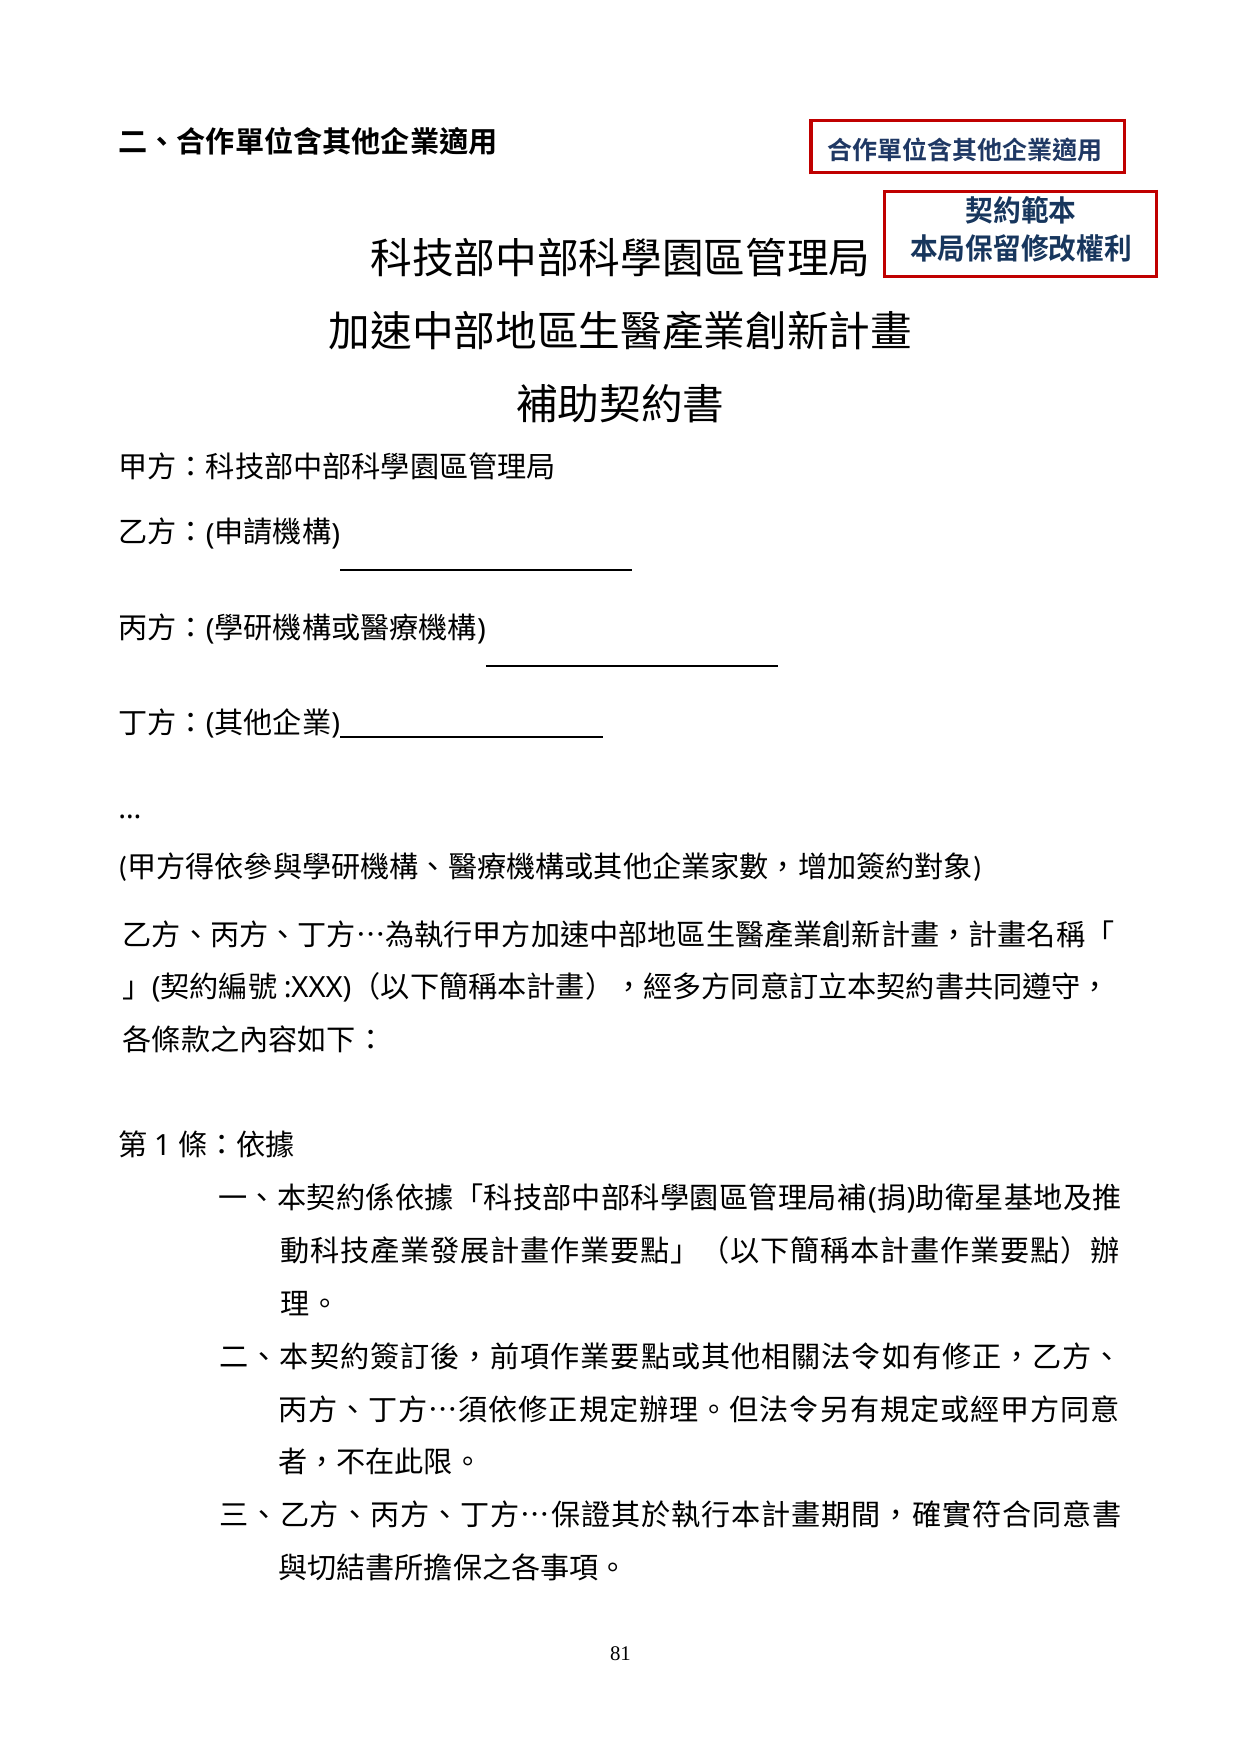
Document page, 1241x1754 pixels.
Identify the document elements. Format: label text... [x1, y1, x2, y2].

text … [118, 765, 1122, 832]
text 丁方：(其他企業) [118, 700, 1122, 742]
text 本局保留修改權利 [886, 229, 1155, 267]
text 乙方：(申請機構) [118, 509, 1122, 575]
text 甲方：科技部中部科學園區管理局 [118, 443, 1227, 486]
text 加速中部地區生醫產業創新計畫 [118, 298, 1122, 358]
text 第 1 條：依據 [118, 1122, 1122, 1164]
text (甲方得依參與學研機構、醫療機構或其他企業家數，增加簽約對象) [118, 844, 1122, 886]
text 補助契約書 [118, 371, 1122, 431]
text 丙方：(學研機構或醫療機構) [118, 604, 1122, 671]
text 三、乙方、丙方、丁方…保證其於執行本計畫期間，確實符合同意書與切結書所擔保之各事項。 [219, 1492, 1122, 1587]
text 合作單位含其他企業適用 [827, 129, 1108, 164]
text 二、合作單位含其他企業適用 [118, 118, 1122, 160]
text 一、本契約係依據「科技部中部科學園區管理局補(捐)助衛星基地及推動科技產業發展計畫作業要點」（以下簡稱本計畫作業要點）辦理。 [218, 1175, 1122, 1323]
text 契約範本 [886, 193, 1155, 229]
text 二、本契約簽訂後，前項作業要點或其他相關法令如有修正，乙方、丙方、丁方…須依修正規定辦理。但法令另有規定或經甲方同意者，不在此限。 [219, 1333, 1122, 1481]
text 乙方、丙方、丁方…為執行甲方加速中部地區生醫產業創新計畫，計畫名稱「 」(契約編號 :XXX)（以下簡稱本計畫），經多方同意訂立本契約書共同遵守，各條款之內容如下： [122, 911, 1122, 1059]
text 科技部中部科學園區管理局 [118, 225, 1122, 285]
